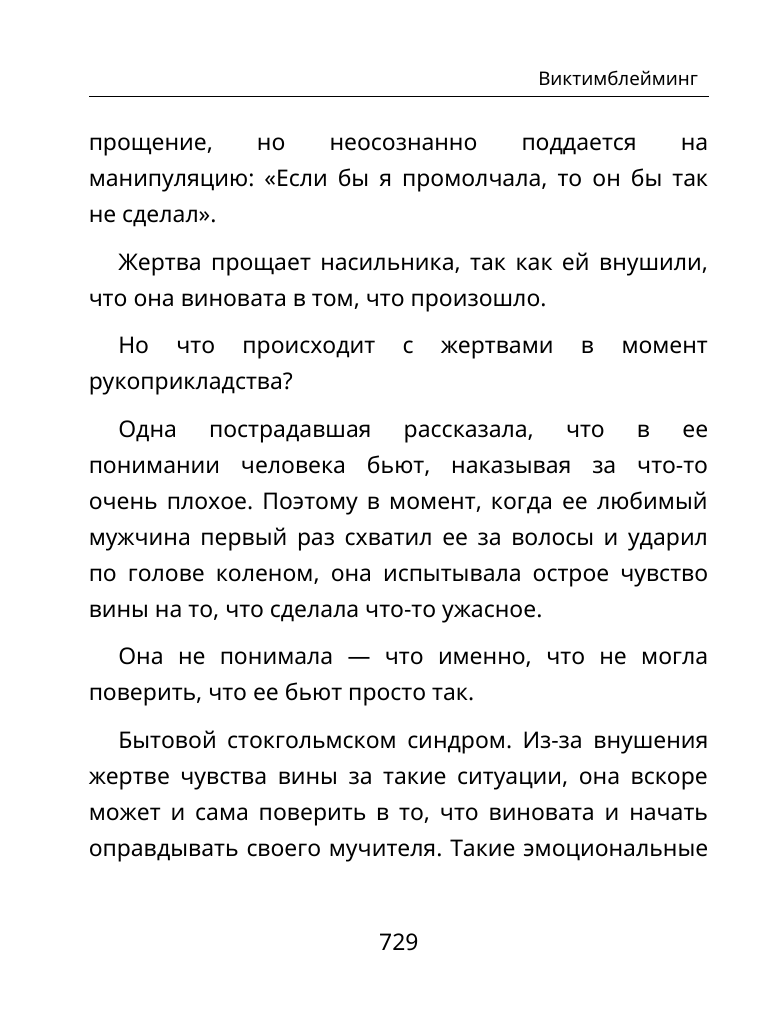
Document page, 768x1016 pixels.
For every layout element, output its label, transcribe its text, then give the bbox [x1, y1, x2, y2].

text Жертва прощает насильника, так как ей внушили, что она виновата в том, что произошло. [88, 246, 709, 313]
text Одна пострадавшая рассказала, что в ее понимании человека бьют, наказывая за что-то очень плохое. Поэтому в момент, когда ее любимый мужчина первый раз схватил ее за волосы и ударил по голове коленом, она испытывала острое чувство вины на то, что сделала что-то ужасное. [88, 413, 709, 624]
text Но что происходит с жертвами в момент рукоприкладства? [88, 329, 709, 396]
text Бытовой стокгольмском синдром. Из-за внушения жертве чувства вины за такие ситуации, она вскоре может и сама поверить в то, что виновата и начать оправдывать своего мучителя. Такие эмоциональные [88, 724, 709, 863]
text прощение, но неосознанно поддается на манипуляцию: «Если бы я промолчала, то он бы так не сделал». [88, 126, 709, 229]
text Она не понимала — что именно, что не могла поверить, что ее бьют просто так. [88, 640, 709, 707]
